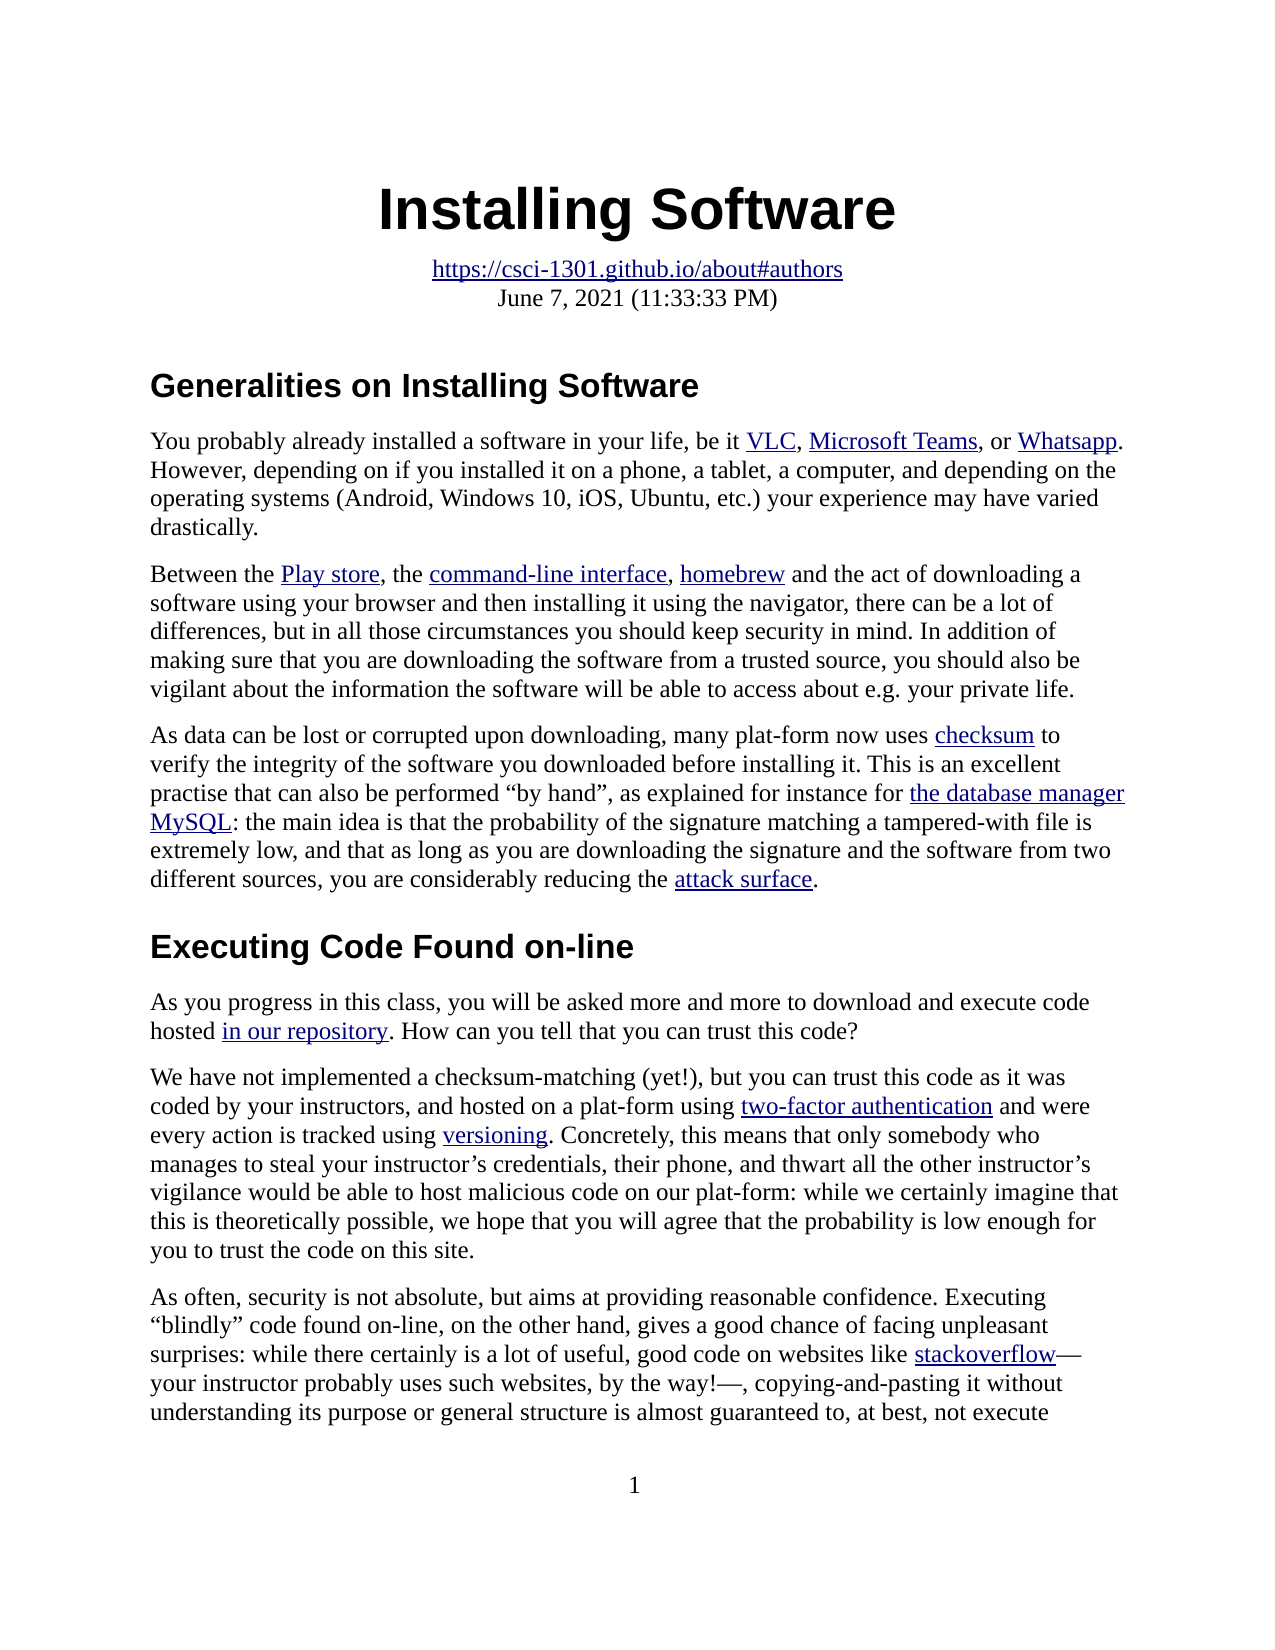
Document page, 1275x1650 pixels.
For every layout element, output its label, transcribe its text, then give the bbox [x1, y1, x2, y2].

text You probably already installed a software in your life, be it VLC, Microsoft Teams, or Whatsapp. However, depending on if you installed it on a phone, a tablet, a computer, and depending on the operating systems (Android, Windows 10, iOS, Ubuntu, etc.) your experience may have varied drastically. [150, 426, 1125, 541]
subtitle Generalities on Installing Software [150, 366, 1125, 404]
title Installing Software [150, 175, 1125, 242]
text June 7, 2021 (11:33:33 PM) [150, 283, 1125, 312]
text Between the Play store, the command-line interface, homebrew and the act of downloading a software using your browser and then installing it using the navigator, there can be a lot of differences, but in all those circumstances you should keep security in mind. In addition of making sure that you are downloading the software from a trusted source, you should also be vigilant about the information the software will be able to access about e.g. your private life. [150, 559, 1125, 703]
text https://csci-1301.github.io/about#authors [150, 254, 1125, 283]
text As data can be lost or corrupted upon downloading, many plat-form now uses checksum to verify the integrity of the software you downloaded before installing it. This is an excellent practise that can also be performed “by hand”, as explained for instance for the database manager MySQL: the main idea is that the probability of the signature matching a tampered-with file is extremely low, and that as long as you are downloading the signature and the software from two different sources, you are considerably reducing the attack surface. [150, 721, 1125, 893]
text We have not implemented a checksum-matching (yet!), but you can trust this code as it was coded by your instructors, and hosted on a plat-form using two-factor authentication and were every action is tracked using versioning. Concretely, this means that only somebody who manages to steal your instructor’s credentials, their phone, and thwart all the other instructor’s vigilance would be able to host malicious code on our plat-form: while we certainly imagine that this is theoretically possible, we hope that you will agree that the probability is low enough for you to trust the code on this site. [150, 1062, 1125, 1264]
text As you progress in this class, you will be asked more and more to download and execute code hosted in our repository. How can you tell that you can trust this code? [150, 987, 1125, 1044]
text As often, security is not absolute, but aims at providing reasonable confidence. Executing “blindly” code found on-line, on the other hand, gives a good chance of facing unpleasant surprises: while there certainly is a lot of useful, good code on websites like stackoverflow—your instructor probably uses such websites, by the way!—, copying-and-pasting it without understanding its purpose or general structure is almost guaranteed to, at best, not execute [150, 1282, 1125, 1425]
subtitle Executing Code Found on-line [150, 927, 1125, 966]
